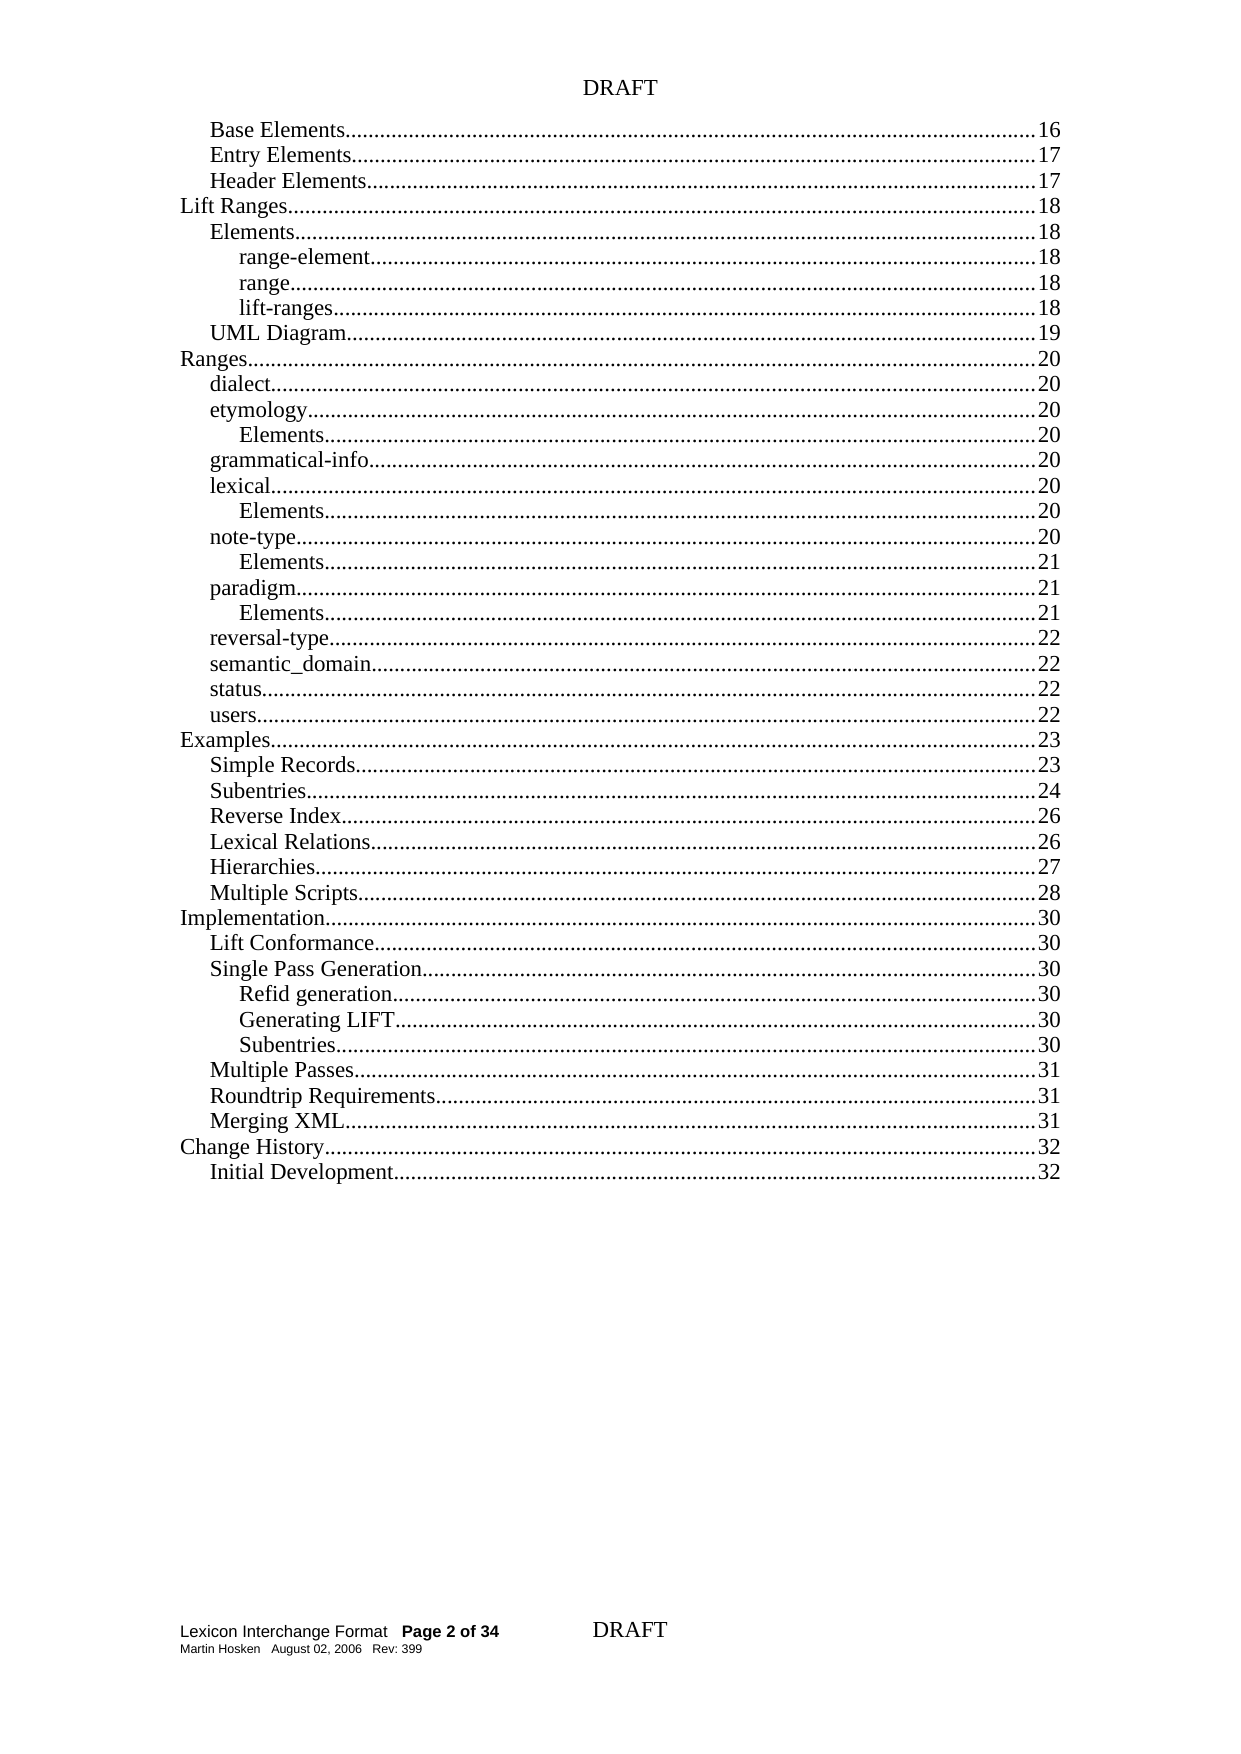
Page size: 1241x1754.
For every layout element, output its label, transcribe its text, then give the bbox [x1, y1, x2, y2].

text Examples 23 [180, 727, 1061, 752]
text grammatical-info 20 [209, 447, 1061, 473]
text Elements 21 [239, 549, 1061, 574]
text lift-ranges 18 [239, 295, 1061, 320]
text Lift Conformance 30 [209, 930, 1061, 956]
text Implementation 30 [180, 905, 1061, 930]
text etymology 20 [209, 397, 1061, 422]
text Subentries 24 [209, 778, 1061, 803]
text Header Elements 17 [209, 168, 1061, 193]
text Merging XML 31 [209, 1108, 1061, 1134]
text Entry Elements 17 [209, 142, 1061, 168]
text Roundtrip Requirements 31 [209, 1083, 1061, 1108]
text Simple Records 23 [209, 752, 1061, 778]
text paradigm 21 [209, 574, 1061, 600]
text Refid generation 30 [239, 981, 1061, 1007]
text Initial Development 32 [209, 1159, 1061, 1184]
text Multiple Passes 31 [209, 1057, 1061, 1083]
text Ranges 20 [180, 346, 1061, 371]
text Generating LIFT 30 [239, 1007, 1061, 1032]
text range 18 [239, 269, 1061, 295]
text Lift Ranges 18 [180, 193, 1061, 219]
text Multiple Scripts 28 [209, 879, 1061, 905]
text status 22 [209, 676, 1061, 702]
text reversal-type 22 [209, 625, 1061, 651]
text lexical 20 [209, 473, 1061, 498]
text UML Diagram 19 [209, 320, 1061, 346]
text Single Pass Generation 30 [209, 956, 1061, 981]
text semantic_domain 22 [209, 651, 1061, 676]
text Elements 18 [209, 219, 1061, 244]
text Base Elements 16 [209, 117, 1061, 142]
text Elements 20 [239, 498, 1061, 524]
text Reverse Index 26 [209, 803, 1061, 829]
text dialect 20 [209, 371, 1061, 397]
text Change History 32 [180, 1134, 1061, 1159]
text Elements 20 [239, 422, 1061, 447]
text Subentries 30 [239, 1032, 1061, 1057]
text users 22 [209, 702, 1061, 727]
text note-type 20 [209, 524, 1061, 549]
text range-element 18 [239, 244, 1061, 269]
text Hierarchies 27 [209, 854, 1061, 879]
text Elements 21 [239, 600, 1061, 625]
text Lexical Relations 26 [209, 829, 1061, 854]
